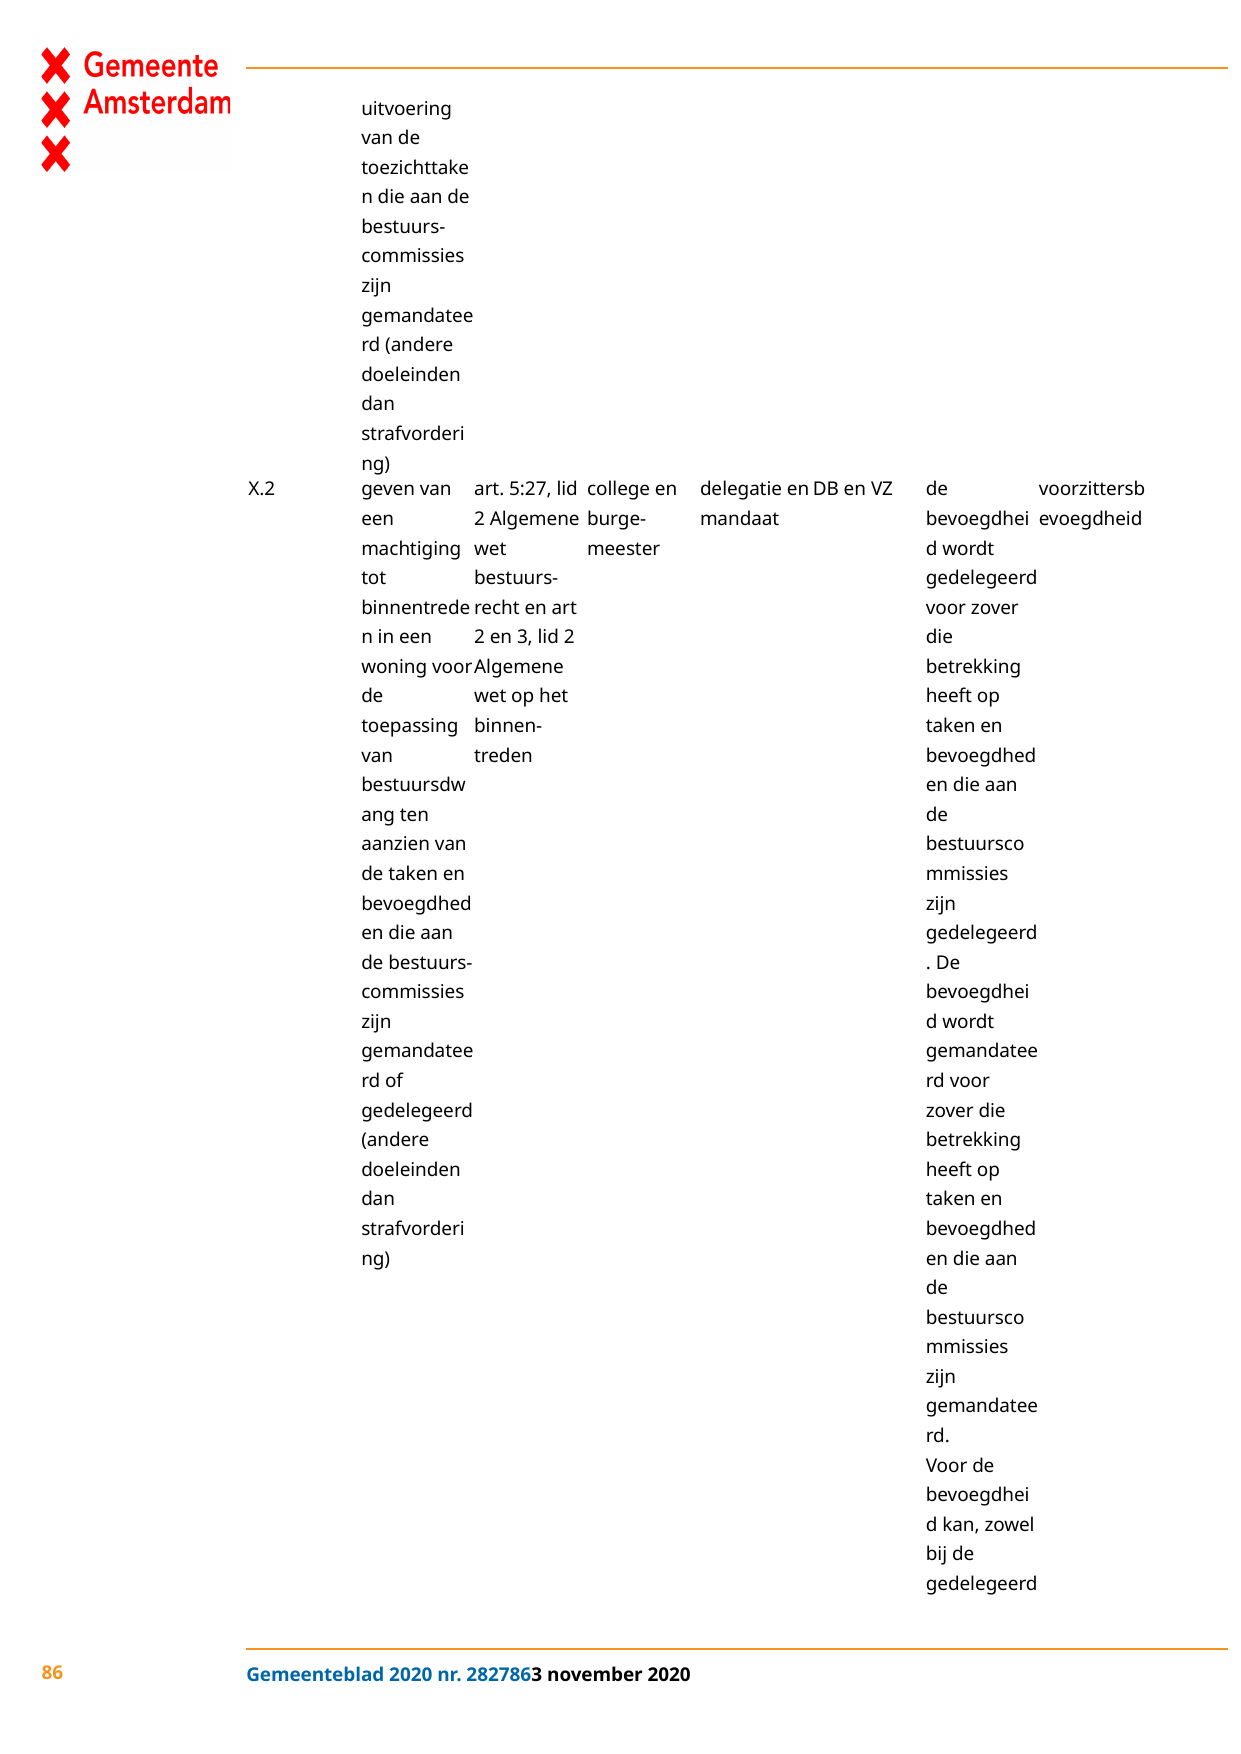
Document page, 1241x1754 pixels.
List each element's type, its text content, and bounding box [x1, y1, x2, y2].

table_cell X.2 [248, 476, 361, 1596]
table_header [700, 95, 813, 476]
table_cell college en burge-meester [587, 476, 700, 1596]
table_header [248, 95, 361, 476]
table_cell voorzittersbevoegdheid [1039, 476, 1152, 1596]
picture [41, 47, 231, 172]
table_header [813, 95, 926, 476]
table_cell de bevoegdheid wordt gedelegeerd voor zover die betrekking heeft op taken en bevoegdheden die aan de bestuurscommissies zijn gedelegeerd. De bevoegdheid wordt gemandateerd voor zover die betrekking heeft op taken en bevoegdheden die aan de bestuurscommissies zijn gemandateerd. Voor de bevoegdheid kan, zowel bij de gedelegeerd [926, 476, 1038, 1596]
table_cell geven van een machtiging tot binnentreden in een woning voor de toepassing van bestuursdwang ten aanzien van de taken en bevoegdheden die aan de bestuurs-commissies zijn gemandateerd of gedelegeerd (andere doeleinden dan strafvordering) [361, 476, 474, 1596]
table_cell delegatie en mandaat [700, 476, 813, 1596]
table_header [587, 95, 700, 476]
table_cell art. 5:27, lid 2 Algemene wet bestuurs-recht en art 2 en 3, lid 2 Algemene wet op het binnen-treden [474, 476, 587, 1596]
table_header [474, 95, 587, 476]
table_cell DB en VZ [813, 476, 926, 1596]
table_header [926, 95, 1038, 476]
table_header [1039, 95, 1152, 476]
table_header uitvoering van de toezichttaken die aan de bestuurs-commissies zijn gemandateerd (andere doeleinden dan strafvordering) [361, 95, 474, 476]
